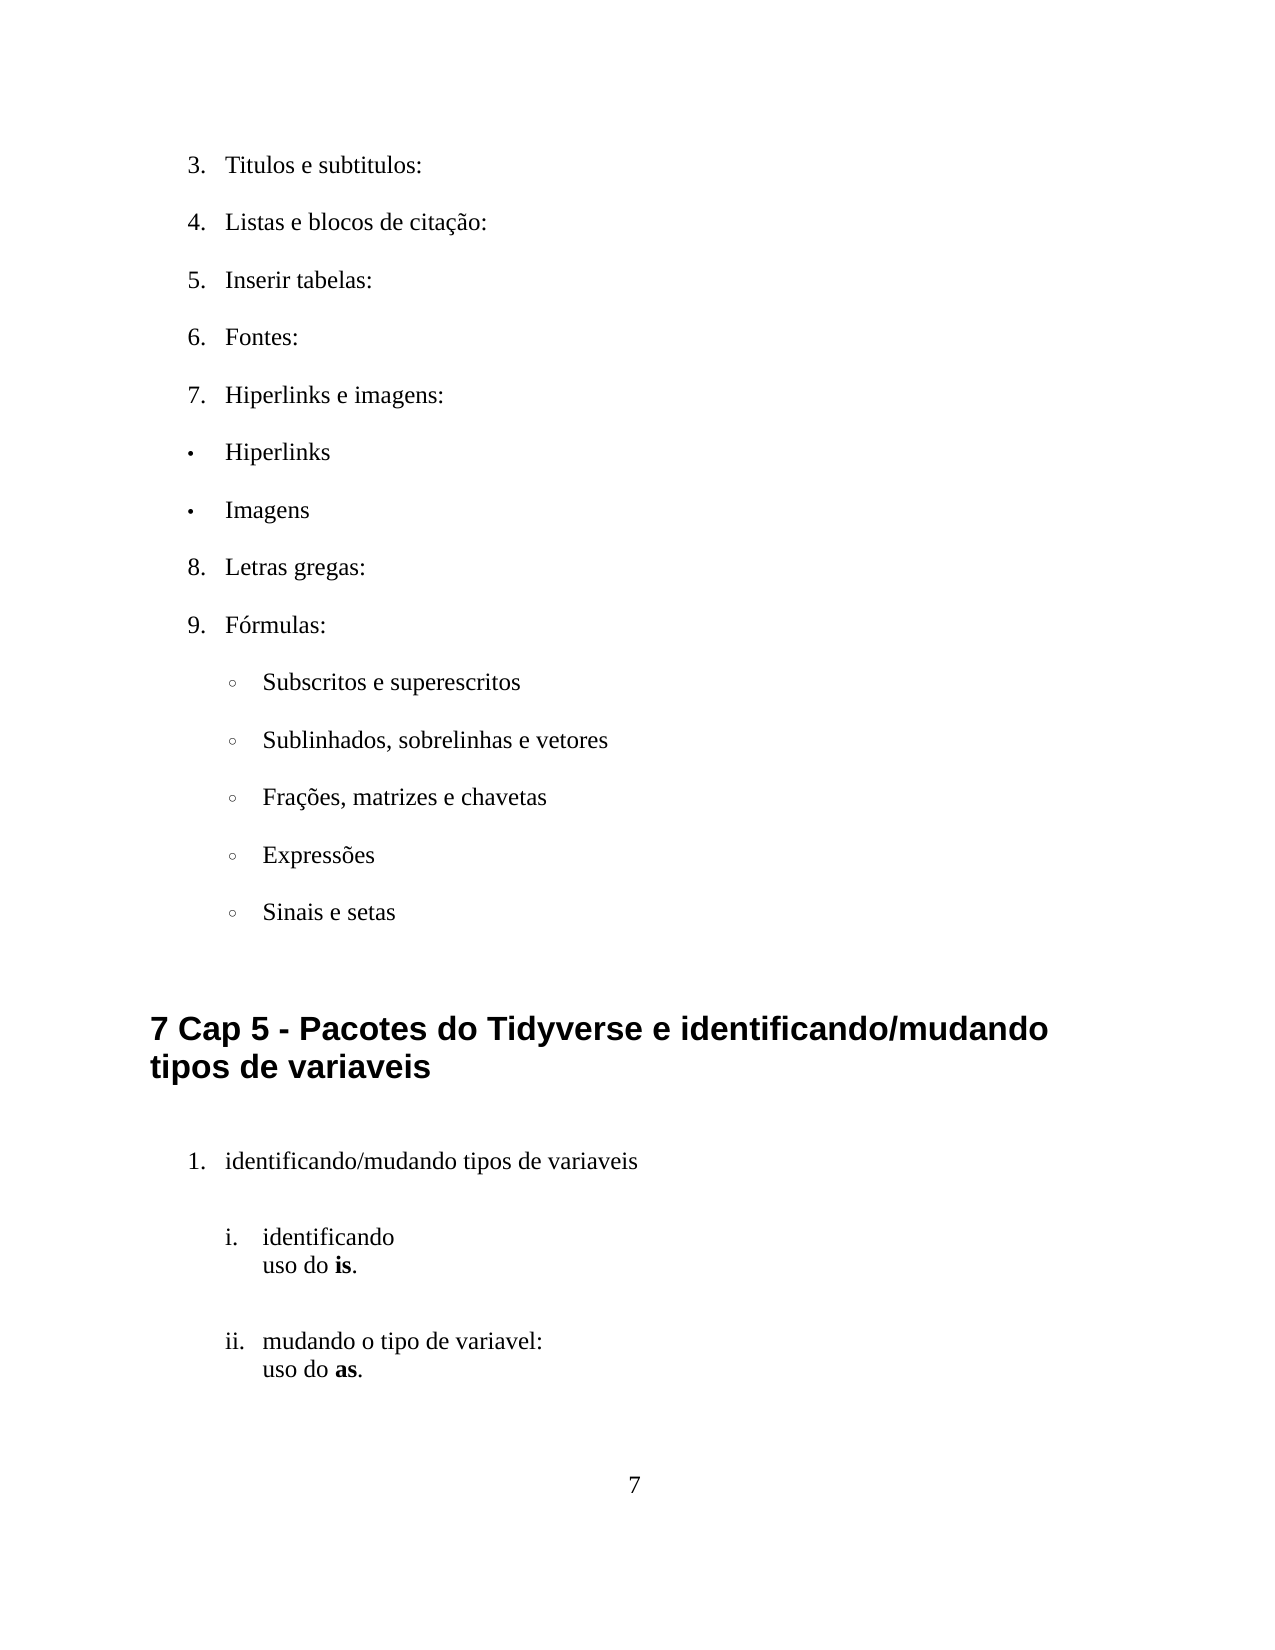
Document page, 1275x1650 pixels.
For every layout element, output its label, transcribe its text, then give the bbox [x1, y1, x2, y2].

list mudando o tipo de variavel: uso do as. [225, 1326, 1125, 1412]
list Sinais e setas [225, 897, 1125, 955]
list Imagens [187, 495, 1125, 552]
list identificando/mudando tipos de variaveis [187, 1146, 1125, 1204]
list identificando uso do is. [225, 1222, 1125, 1308]
list Frações, matrizes e chavetas [225, 782, 1125, 840]
list Hiperlinks [187, 437, 1125, 495]
subtitle 7 Cap 5 - Pacotes do Tidyverse e identificando/mudando tipos de variaveis [150, 1009, 1125, 1125]
list Fórmulas: [187, 610, 1125, 667]
list Letras gregas: [187, 552, 1125, 610]
list Inserir tabelas: [187, 265, 1125, 322]
list Listas e blocos de citação: [187, 207, 1125, 265]
list Subscritos e superescritos [225, 667, 1125, 725]
list Titulos e subtitulos: [187, 150, 1125, 207]
list Fontes: [187, 322, 1125, 380]
list Expressões [225, 840, 1125, 897]
list Sublinhados, sobrelinhas e vetores [225, 725, 1125, 782]
list Hiperlinks e imagens: [187, 380, 1125, 437]
